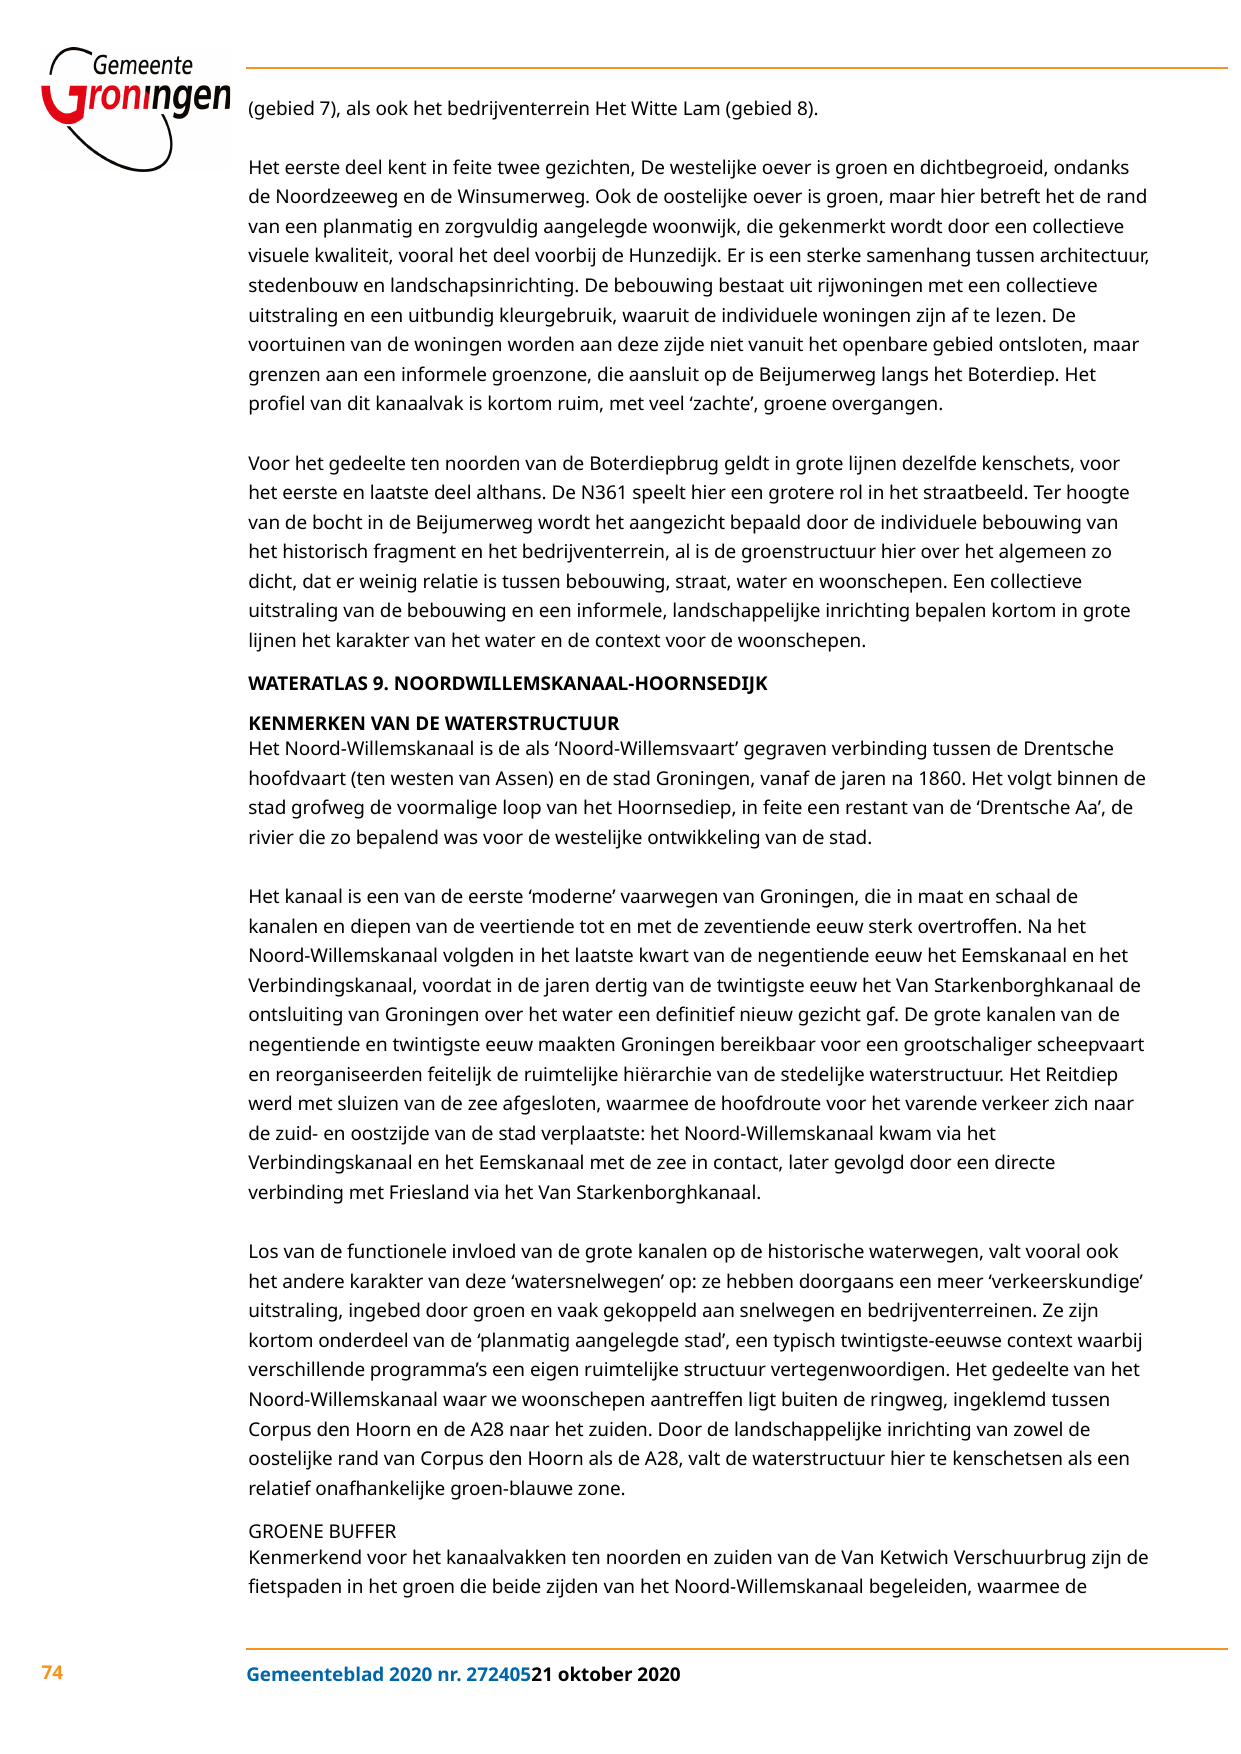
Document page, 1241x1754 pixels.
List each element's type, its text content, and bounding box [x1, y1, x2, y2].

text GROENE BUFFER [248, 1518, 1152, 1544]
text Voor het gedeelte ten noorden van de Boterdiepbrug geldt in grote lijnen dezelfde kenschets, voor het eerste en laatste deel althans. De N361 speelt hier een grotere rol in het straatbeeld. Ter hoogte van de bocht in de Beijumerweg wordt het aangezicht bepaald door de individuele bebouwing van het historisch fragment en het bedrijventerrein, al is de groenstructuur hier over het algemeen zo dicht, dat er weinig relatie is tussen bebouwing, straat, water en woonschepen. Een collectieve uitstraling van de bebouwing en een informele, landschappelijke inrichting bepalen kortom in grote lijnen het karakter van het water en de context voor de woonschepen. [248, 450, 1152, 653]
text Kenmerkend voor het kanaalvakken ten noorden en zuiden van de Van Ketwich Verschuurbrug zijn de fietspaden in het groen die beide zijden van het Noord-Willemskanaal begeleiden, waarmee de [248, 1544, 1152, 1599]
picture [41, 47, 231, 172]
text KENMERKEN VAN DE WATERSTRUCTUUR [248, 710, 1152, 735]
text Het Noord-Willemskanaal is de als ‘Noord-Willemsvaart’ gegraven verbinding tussen de Drentsche hoofdvaart (ten westen van Assen) en de stad Groningen, vanaf de jaren na 1860. Het volgt binnen de stad grofweg de voormalige loop van het Hoornsediep, in feite een restant van de ‘Drentsche Aa’, de rivier die zo bepalend was voor de westelijke ontwikkeling van de stad. [248, 735, 1152, 850]
text WATERATLAS 9. NOORDWILLEMSKANAAL-HOORNSEDIJK [248, 670, 1152, 696]
text Los van de functionele invloed van de grote kanalen op de historische waterwegen, valt vooral ook het andere karakter van deze ‘watersnelwegen’ op: ze hebben doorgaans een meer ‘verkeerskundige’ uitstraling, ingebed door groen en vaak gekoppeld aan snelwegen en bedrijventerreinen. Ze zijn kortom onderdeel van de ‘planmatig aangelegde stad’, een typisch twintigste-eeuwse context waarbij verschillende programma’s een eigen ruimtelijke structuur vertegenwoordigen. Het gedeelte van het Noord-Willemskanaal waar we woonschepen aantreffen ligt buiten de ringweg, ingeklemd tussen Corpus den Hoorn en de A28 naar het zuiden. Door de landschappelijke inrichting van zowel de oostelijke rand van Corpus den Hoorn als de A28, valt de waterstructuur hier te kenschetsen als een relatief onafhankelijke groen-blauwe zone. [248, 1238, 1152, 1501]
text Het kanaal is een van de eerste ‘moderne’ vaarwegen van Groningen, die in maat en schaal de kanalen en diepen van de veertiende tot en met de zeventiende eeuw sterk overtroffen. Na het Noord-Willemskanaal volgden in het laatste kwart van de negentiende eeuw het Eemskanaal en het Verbindingskanaal, voordat in de jaren dertig van de twintigste eeuw het Van Starkenborghkanaal de ontsluiting van Groningen over het water een definitief nieuw gezicht gaf. De grote kanalen van de negentiende en twintigste eeuw maakten Groningen bereikbaar voor een grootschaliger scheepvaart en reorganiseerden feitelijk de ruimtelijke hiërarchie van de stedelijke waterstructuur. Het Reitdiep werd met sluizen van de zee afgesloten, waarmee de hoofdroute voor het varende verkeer zich naar de zuid- en oostzijde van de stad verplaatste: het Noord-Willemskanaal kwam via het Verbindingskanaal en het Eemskanaal met de zee in contact, later gevolgd door een directe verbinding met Friesland via het Van Starkenborghkanaal. [248, 883, 1152, 1205]
text (gebied 7), als ook het bedrijventerrein Het Witte Lam (gebied 8). [248, 95, 1152, 121]
text Het eerste deel kent in feite twee gezichten, De westelijke oever is groen en dichtbegroeid, ondanks de Noordzeeweg en de Winsumerweg. Ook de oostelijke oever is groen, maar hier betreft het de rand van een planmatig en zorgvuldig aangelegde woonwijk, die gekenmerkt wordt door een collectieve visuele kwaliteit, vooral het deel voorbij de Hunzedijk. Er is een sterke samenhang tussen architectuur, stedenbouw en landschapsinrichting. De bebouwing bestaat uit rijwoningen met een collectieve uitstraling en een uitbundig kleurgebruik, waaruit de individuele woningen zijn af te lezen. De voortuinen van de woningen worden aan deze zijde niet vanuit het openbare gebied ontsloten, maar grenzen aan een informele groenzone, die aansluit op de Beijumerweg langs het Boterdiep. Het profiel van dit kanaalvak is kortom ruim, met veel ‘zachte’, groene overgangen. [248, 154, 1152, 416]
